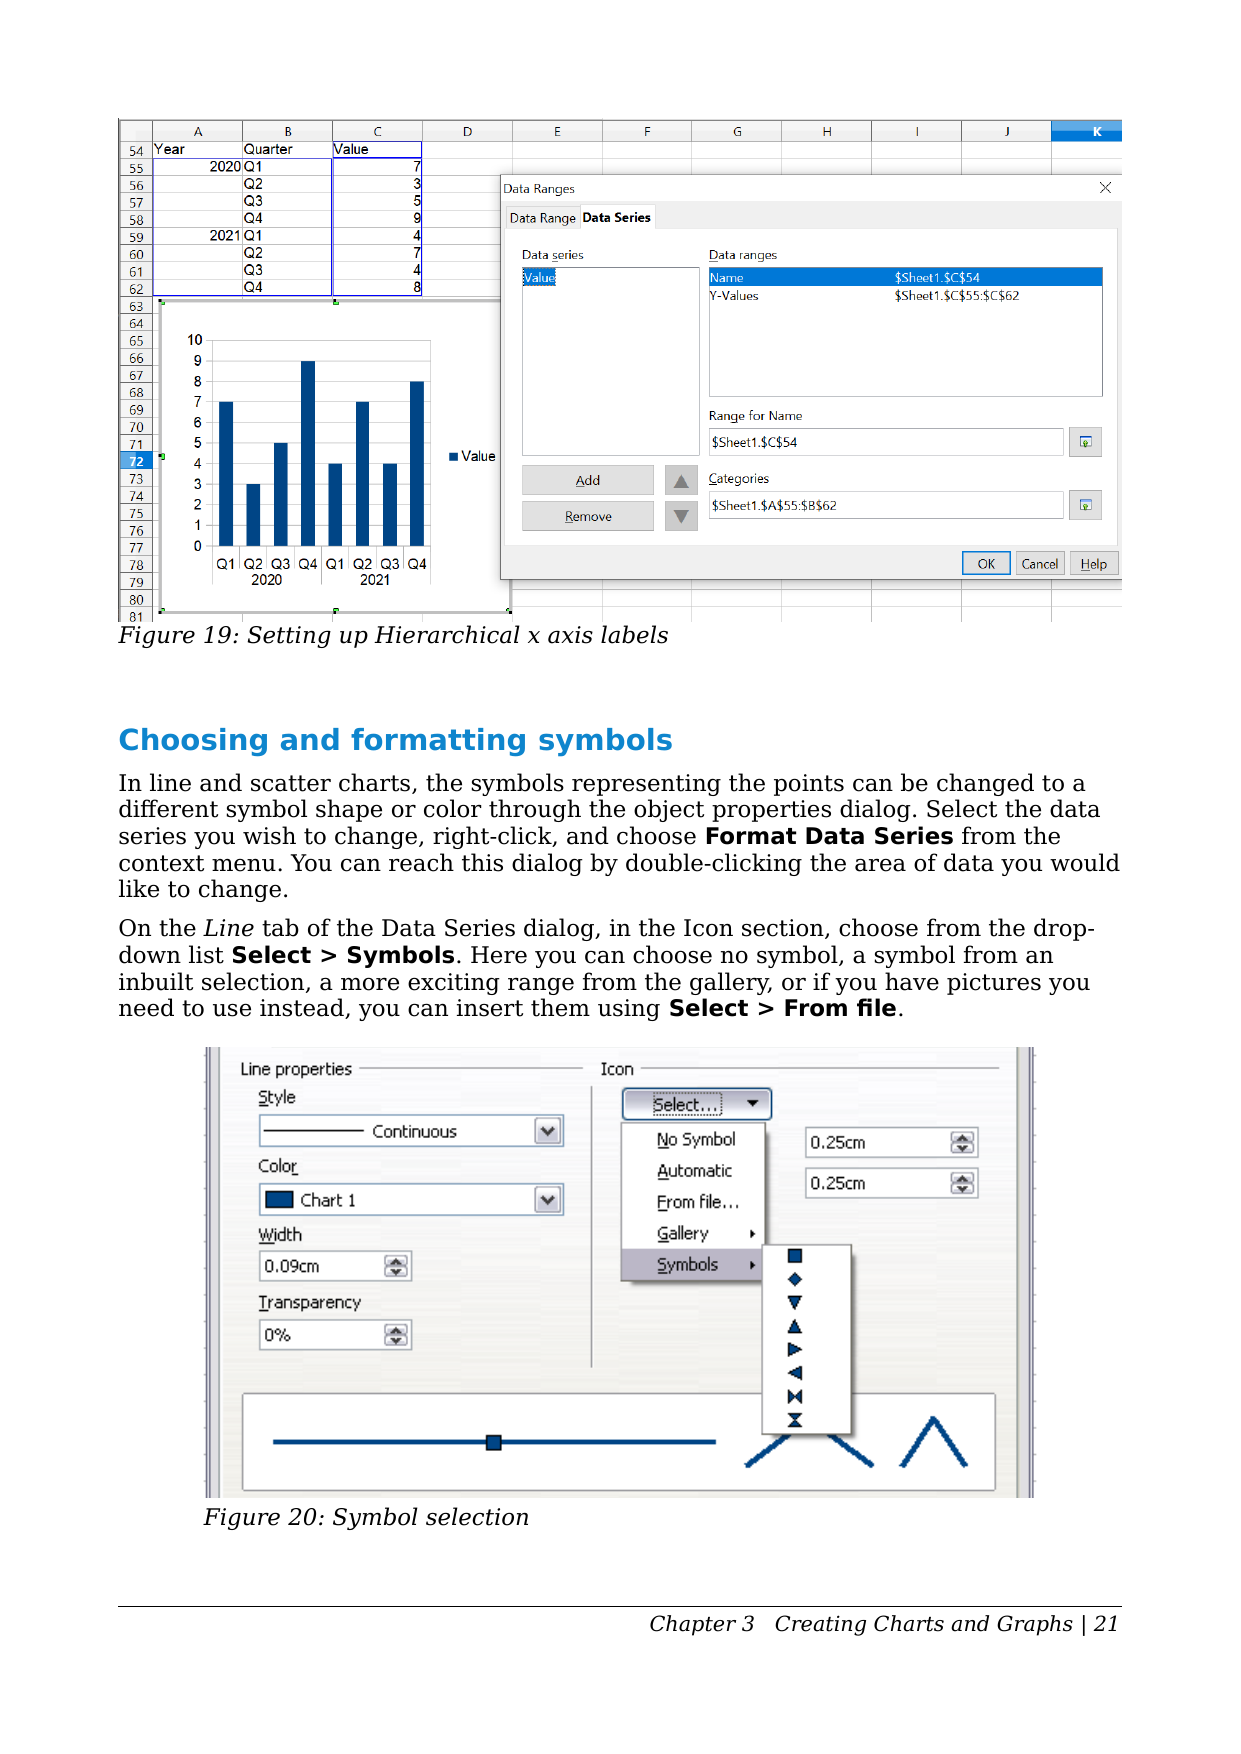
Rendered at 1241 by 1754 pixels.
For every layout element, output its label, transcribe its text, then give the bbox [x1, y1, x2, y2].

subtitle Choosing and formatting symbols [118, 723, 1122, 757]
text Figure 19: Setting up Hierarchical x axis labels [118, 622, 1122, 649]
text In line and scatter charts, the symbols representing the points can be changed to a different symbol shape or color through the object properties dialog. Select the data series you wish to change, right-click, and choose Format Data Series from the context menu. You can reach this dialog by double-clicking the area of data you would like to change. [118, 770, 1122, 903]
picture [118, 118, 1122, 622]
text On the Line tab of the Data Series dialog, in the Icon section, choose from the drop-down list Select > Symbols. Here you can choose no symbol, a symbol from an inbuilt selection, a more exciting range from the gallery, or if you have pictures you need to use instead, you can insert them using Select > From file. [118, 916, 1122, 1022]
picture [203, 1047, 1037, 1498]
text Figure 20: Symbol selection [204, 1504, 1037, 1531]
